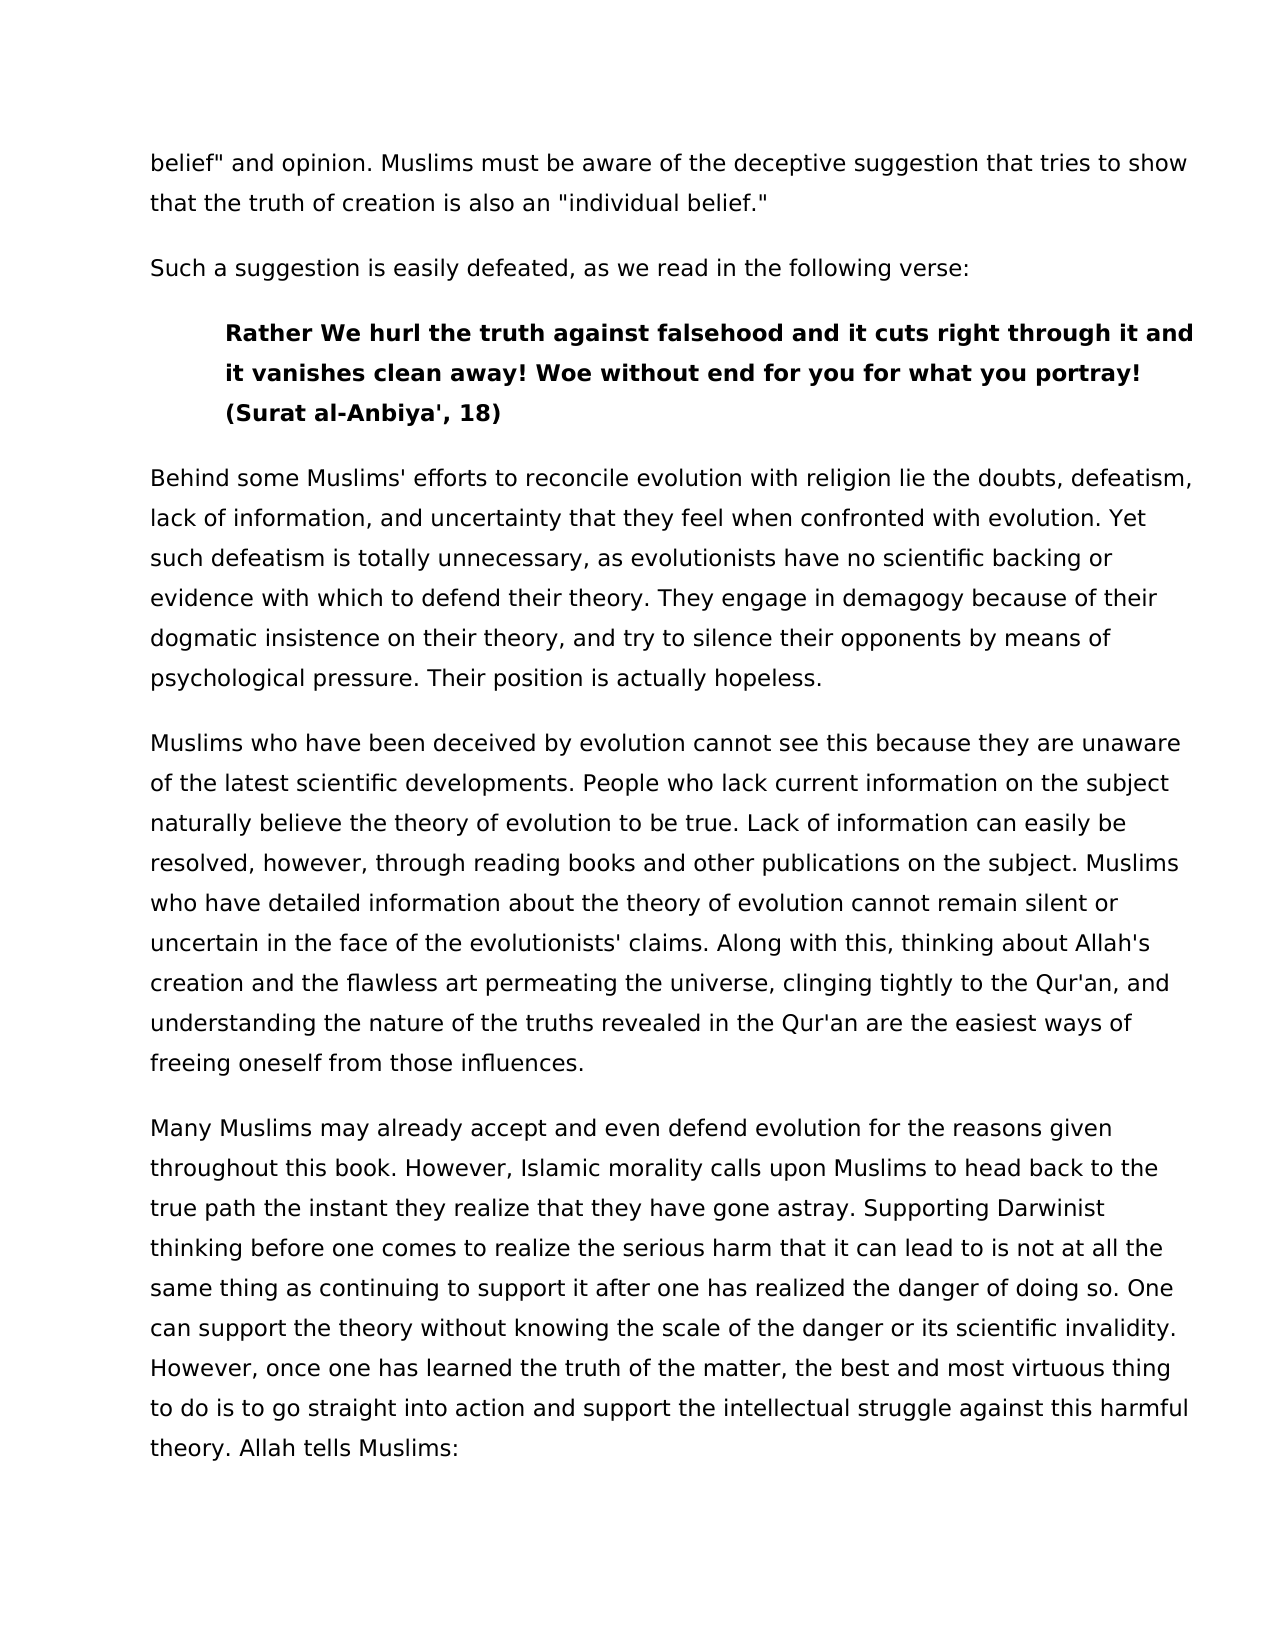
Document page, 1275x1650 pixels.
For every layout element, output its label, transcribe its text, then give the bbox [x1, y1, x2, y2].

text Rather We hurl the truth against falsehood and it cuts right through it and it vanishes clean away! Woe without end for you for what you portray! (Surat al-Anbiya', 18) [225, 320, 1200, 427]
text Many Muslims may already accept and even defend evolution for the reasons given throughout this book. However, Islamic morality calls upon Muslims to head back to the true path the instant they realize that they have gone astray. Supporting Darwinist thinking before one comes to realize the serious harm that it can lead to is not at all the same thing as continuing to support it after one has realized the danger of doing so. One can support the theory without knowing the scale of the danger or its scientific invalidity. However, once one has learned the truth of the matter, the best and most virtuous thing to do is to go straight into action and support the intellectual struggle against this harmful theory. Allah tells Muslims: [150, 1115, 1200, 1462]
text Muslims who have been deceived by evolution cannot see this because they are unaware of the latest scientific developments. People who lack current information on the subject naturally believe the theory of evolution to be true. Lack of information can easily be resolved, however, through reading books and other publications on the subject. Muslims who have detailed information about the theory of evolution cannot remain silent or uncertain in the face of the evolutionists' claims. Along with this, thinking about Allah's creation and the flawless art permeating the universe, clinging tightly to the Qur'an, and understanding the nature of the truths revealed in the Qur'an are the easiest ways of freeing oneself from those influences. [150, 730, 1200, 1077]
text Behind some Muslims' efforts to reconcile evolution with religion lie the doubts, defeatism, lack of information, and uncertainty that they feel when confronted with evolution. Yet such defeatism is totally unnecessary, as evolutionists have no scientific backing or evidence with which to defend their theory. They engage in demagogy because of their dogmatic insistence on their theory, and try to silence their opponents by means of psychological pressure. Their position is actually hopeless. [150, 465, 1200, 692]
text belief" and opinion. Muslims must be aware of the deceptive suggestion that tries to show that the truth of creation is also an "individual belief." [150, 150, 1200, 217]
text Such a suggestion is easily defeated, as we read in the following verse: [150, 255, 1200, 282]
